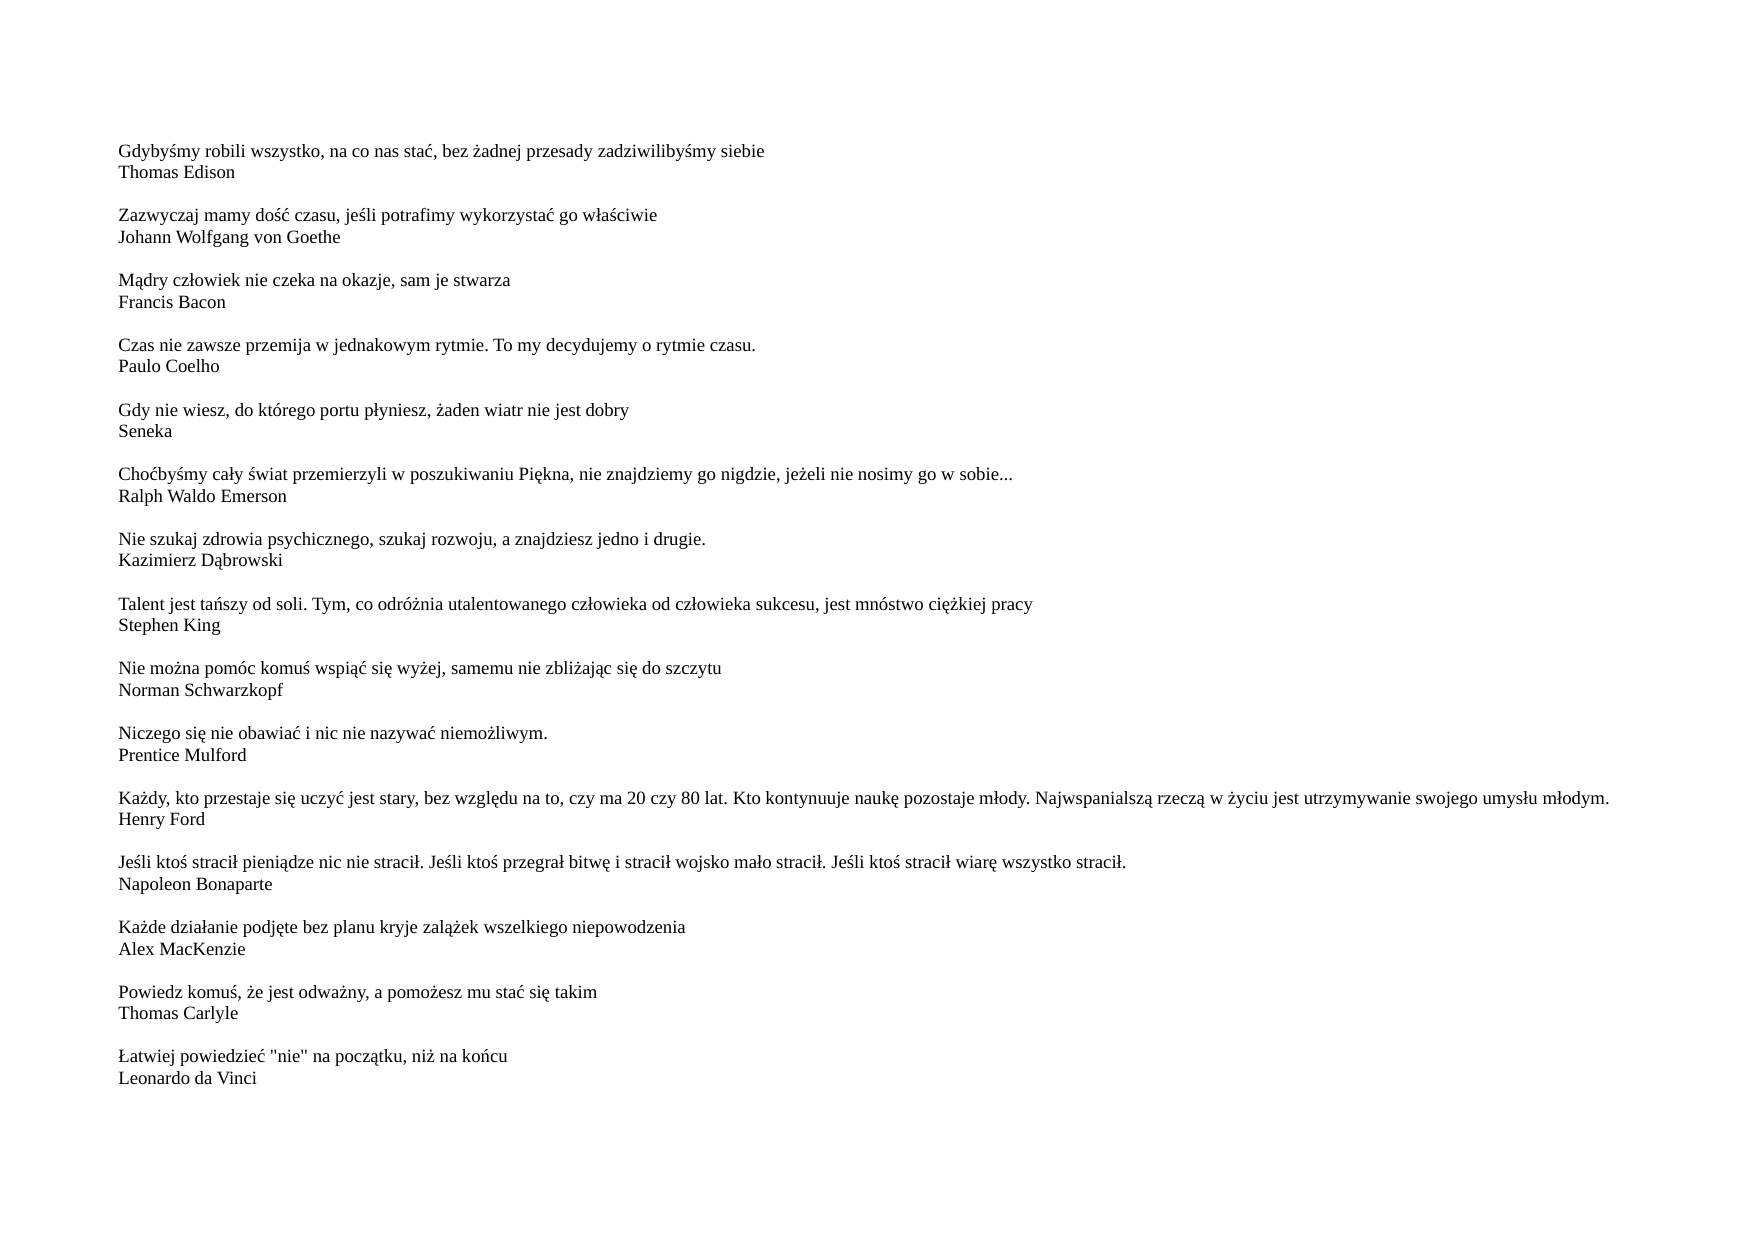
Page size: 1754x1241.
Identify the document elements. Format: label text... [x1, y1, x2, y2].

text Nie można pomóc komuś wspiąć się wyżej, samemu nie zbliżając się do szczytu [118, 657, 1636, 679]
text Czas nie zawsze przemija w jednakowym rytmie. To my decydujemy o rytmie czasu. [118, 334, 1636, 355]
text Jeśli ktoś stracił pieniądze nic nie stracił. Jeśli ktoś przegrał bitwę i stracił wojsko mało stracił. Jeśli ktoś stracił wiarę wszystko stracił. [118, 851, 1636, 873]
text Każdy, kto przestaje się uczyć jest stary, bez względu na to, czy ma 20 czy 80 lat. Kto kontynuuje naukę pozostaje młody. Najwspanialszą rzeczą w życiu jest utrzymywanie swojego umysłu młodym. [118, 787, 1636, 808]
text Prentice Mulford [118, 743, 1636, 765]
text Gdybyśmy robili wszystko, na co nas stać, bez żadnej przesady zadziwilibyśmy siebie [118, 140, 1636, 161]
text Nie szukaj zdrowia psychicznego, szukaj rozwoju, a znajdziesz jedno i drugie. [118, 528, 1636, 549]
text Napoleon Bonaparte [118, 873, 1636, 894]
text Paulo Coelho [118, 355, 1636, 377]
text Powiedz komuś, że jest odważny, a pomożesz mu stać się takim [118, 981, 1636, 1002]
text Thomas Carlyle [118, 1002, 1636, 1024]
text Niczego się nie obawiać i nic nie nazywać niemożliwym. [118, 722, 1636, 743]
text Henry Ford [118, 808, 1636, 830]
text Thomas Edison [118, 161, 1636, 183]
text Każde działanie podjęte bez planu kryje zalążek wszelkiego niepowodzenia [118, 916, 1636, 937]
text Stephen King [118, 614, 1636, 636]
text Mądry człowiek nie czeka na okazje, sam je stwarza [118, 269, 1636, 291]
text Choćbyśmy cały świat przemierzyli w poszukiwaniu Piękna, nie znajdziemy go nigdzie, jeżeli nie nosimy go w sobie... [118, 463, 1636, 485]
text Gdy nie wiesz, do którego portu płyniesz, żaden wiatr nie jest dobry [118, 398, 1636, 420]
text Leonardo da Vinci [118, 1067, 1636, 1088]
text Seneka [118, 420, 1636, 442]
text Johann Wolfgang von Goethe [118, 226, 1636, 247]
text Kazimierz Dąbrowski [118, 549, 1636, 571]
text Łatwiej powiedzieć "nie" na początku, niż na końcu [118, 1045, 1636, 1067]
text Alex MacKenzie [118, 937, 1636, 959]
text Talent jest tańszy od soli. Tym, co odróżnia utalentowanego człowieka od człowieka sukcesu, jest mnóstwo ciężkiej pracy [118, 592, 1636, 614]
text Zazwyczaj mamy dość czasu, jeśli potrafimy wykorzystać go właściwie [118, 204, 1636, 226]
text Ralph Waldo Emerson [118, 485, 1636, 506]
text Norman Schwarzkopf [118, 679, 1636, 700]
text Francis Bacon [118, 291, 1636, 312]
